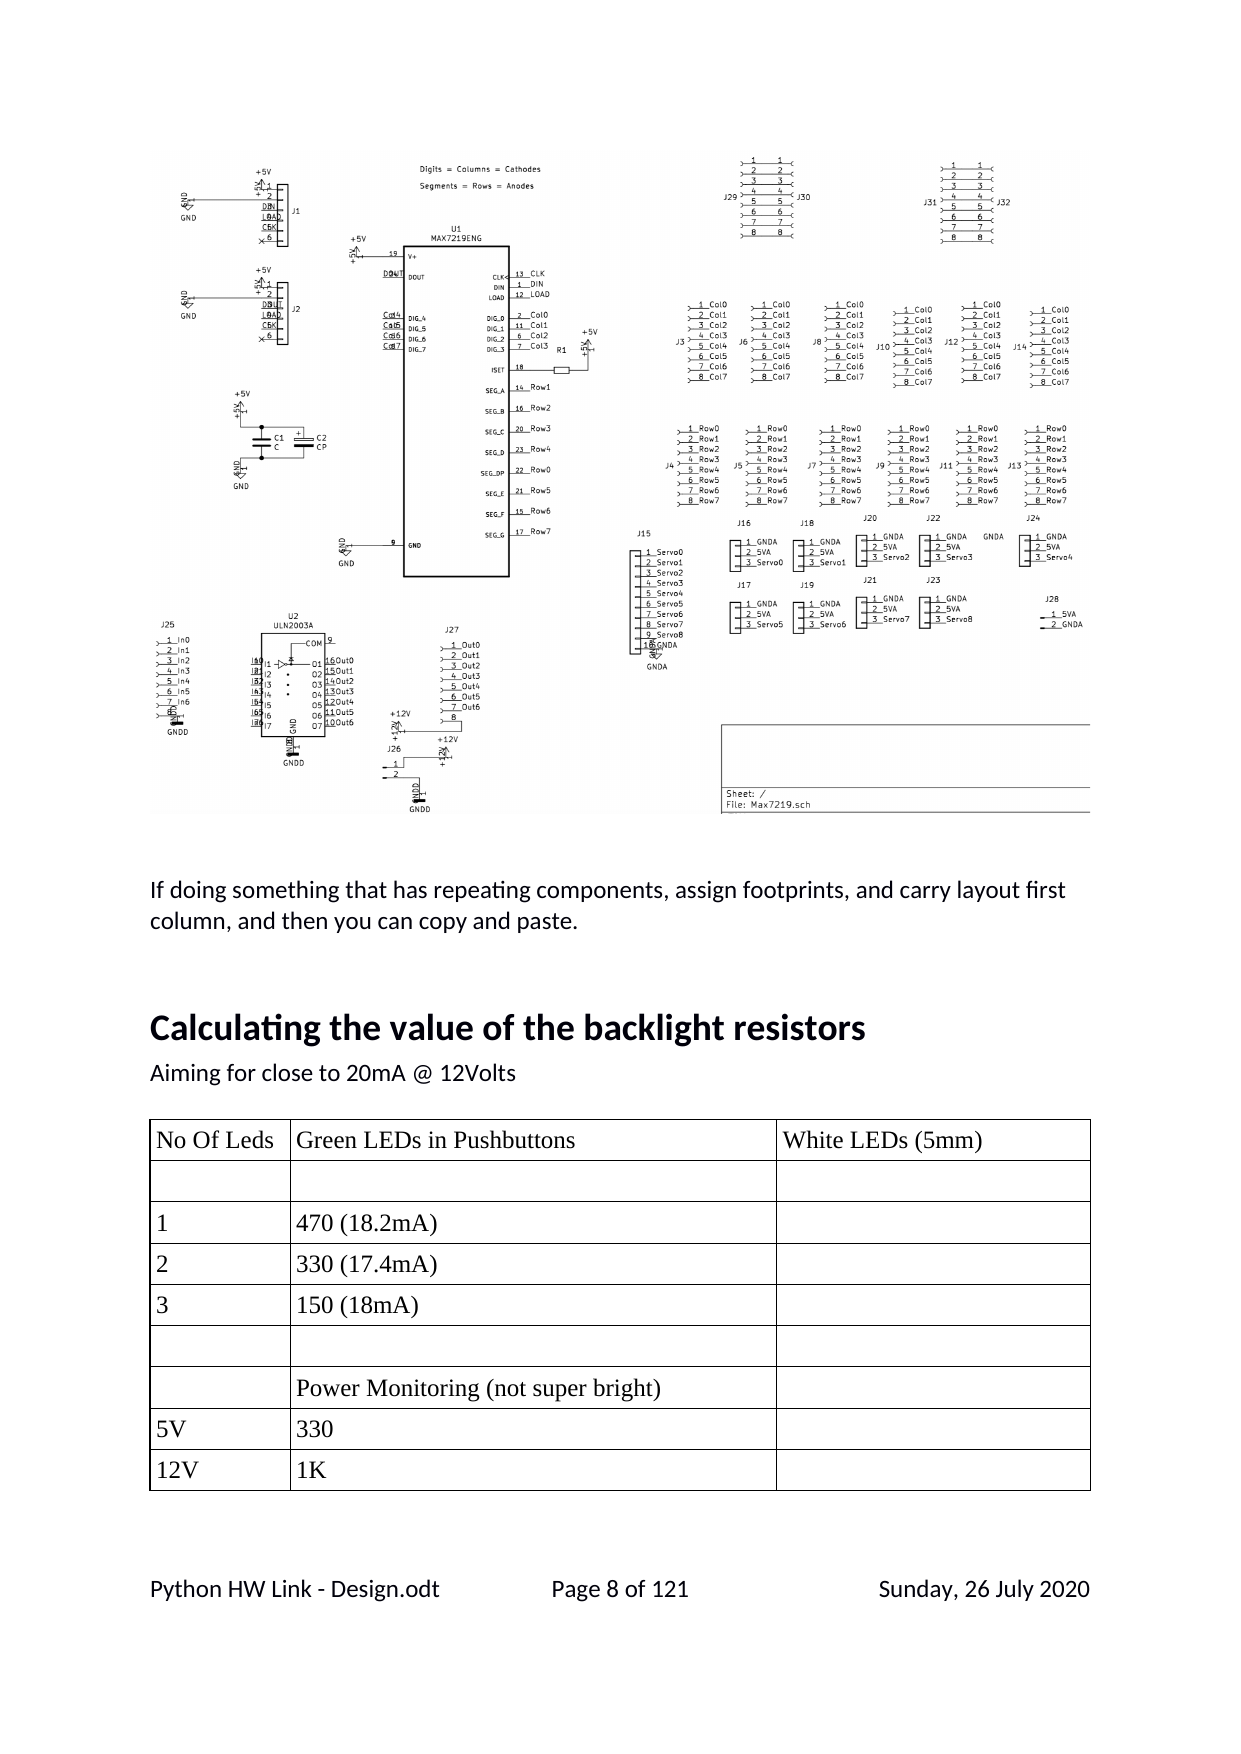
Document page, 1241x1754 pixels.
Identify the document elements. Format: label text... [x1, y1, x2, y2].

text Aiming for close to 20mA @ 12Volts [150, 1058, 1090, 1088]
table_cell [777, 1326, 1090, 1366]
table_cell [151, 1161, 290, 1201]
subtitle Calculating the value of the backlight resistors [150, 1003, 1090, 1049]
table_cell 1K [291, 1450, 776, 1490]
picture [150, 150, 1091, 814]
table_cell [777, 1367, 1090, 1407]
table_header White LEDs (5mm) [777, 1120, 1090, 1160]
table_cell [777, 1244, 1090, 1284]
table_cell 12V [151, 1450, 290, 1490]
table_header No Of Leds [151, 1120, 290, 1160]
text If doing something that has repeating components, assign footprints, and carry layout first column, and then you can copy and paste. [150, 874, 1090, 935]
table_cell 3 [151, 1285, 290, 1325]
table_cell [291, 1161, 776, 1201]
table_cell Power Monitoring (not super bright) [291, 1367, 776, 1407]
table_cell 150 (18mA) [291, 1285, 776, 1325]
table_cell 330 [291, 1409, 776, 1449]
table_cell [777, 1202, 1090, 1242]
table_cell [777, 1161, 1090, 1201]
table_cell [777, 1409, 1090, 1449]
table_cell [777, 1285, 1090, 1325]
table_cell 470 (18.2mA) [291, 1202, 776, 1242]
table_cell [777, 1450, 1090, 1490]
table_cell 2 [151, 1244, 290, 1284]
table_cell 330 (17.4mA) [291, 1244, 776, 1284]
table_cell [151, 1326, 290, 1366]
table_cell 5V [151, 1409, 290, 1449]
table_cell 1 [151, 1202, 290, 1242]
table_cell [151, 1367, 290, 1407]
table_header Green LEDs in Pushbuttons [291, 1120, 776, 1160]
table_cell [291, 1326, 776, 1366]
